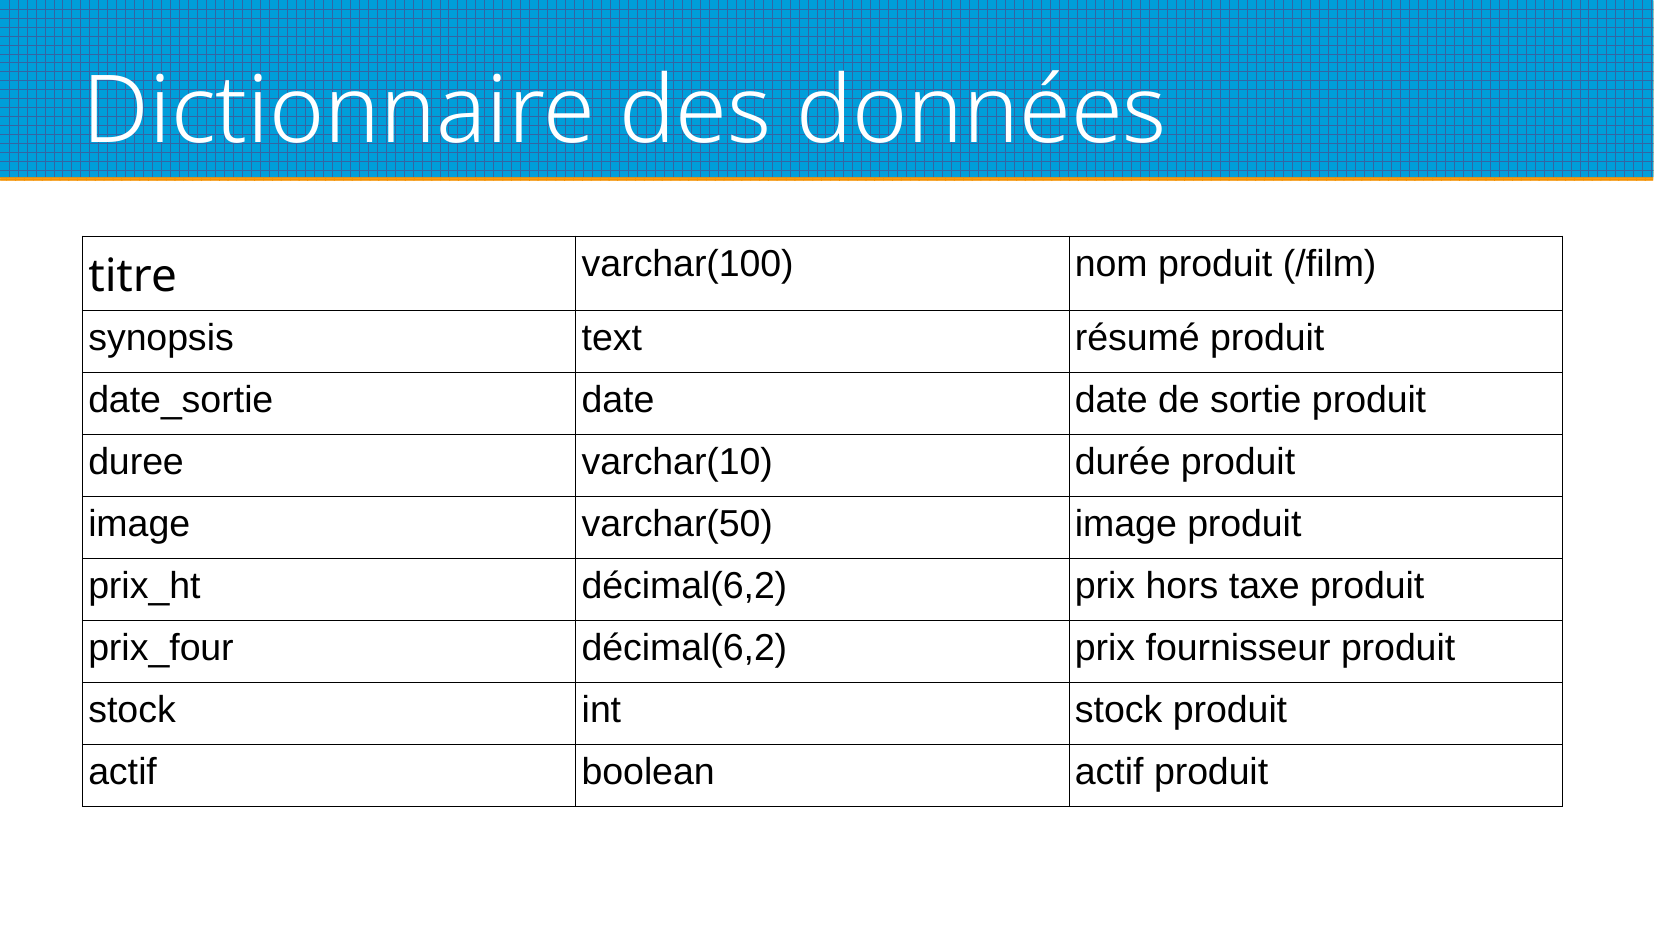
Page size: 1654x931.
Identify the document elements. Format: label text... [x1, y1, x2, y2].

table_cell boolean [576, 745, 1069, 806]
table_header titre [83, 237, 575, 310]
table_cell actif [83, 745, 575, 806]
table_cell décimal(6,2) [576, 559, 1069, 620]
table_cell image [83, 497, 575, 558]
table_cell actif produit [1070, 745, 1562, 806]
table_cell varchar(50) [576, 497, 1069, 558]
table_cell date [576, 373, 1069, 434]
table_cell prix_four [83, 621, 575, 682]
table_cell image produit [1070, 497, 1562, 558]
table_cell duree [83, 435, 575, 496]
table_header varchar(100) [576, 237, 1069, 310]
table_cell prix hors taxe produit [1070, 559, 1562, 620]
table_cell varchar(10) [576, 435, 1069, 496]
table_cell date_sortie [83, 373, 575, 434]
table_cell résumé produit [1070, 311, 1562, 372]
table_cell int [576, 683, 1069, 744]
title Dictionnaire des données [82, 14, 1571, 171]
table_cell prix fournisseur produit [1070, 621, 1562, 682]
table_cell text [576, 311, 1069, 372]
table_cell synopsis [83, 311, 575, 372]
table_cell stock produit [1070, 683, 1562, 744]
table_header nom produit (/film) [1070, 237, 1562, 310]
table_cell décimal(6,2) [576, 621, 1069, 682]
table_cell durée produit [1070, 435, 1562, 496]
table_cell date de sortie produit [1070, 373, 1562, 434]
table_cell prix_ht [83, 559, 575, 620]
table_cell stock [83, 683, 575, 744]
